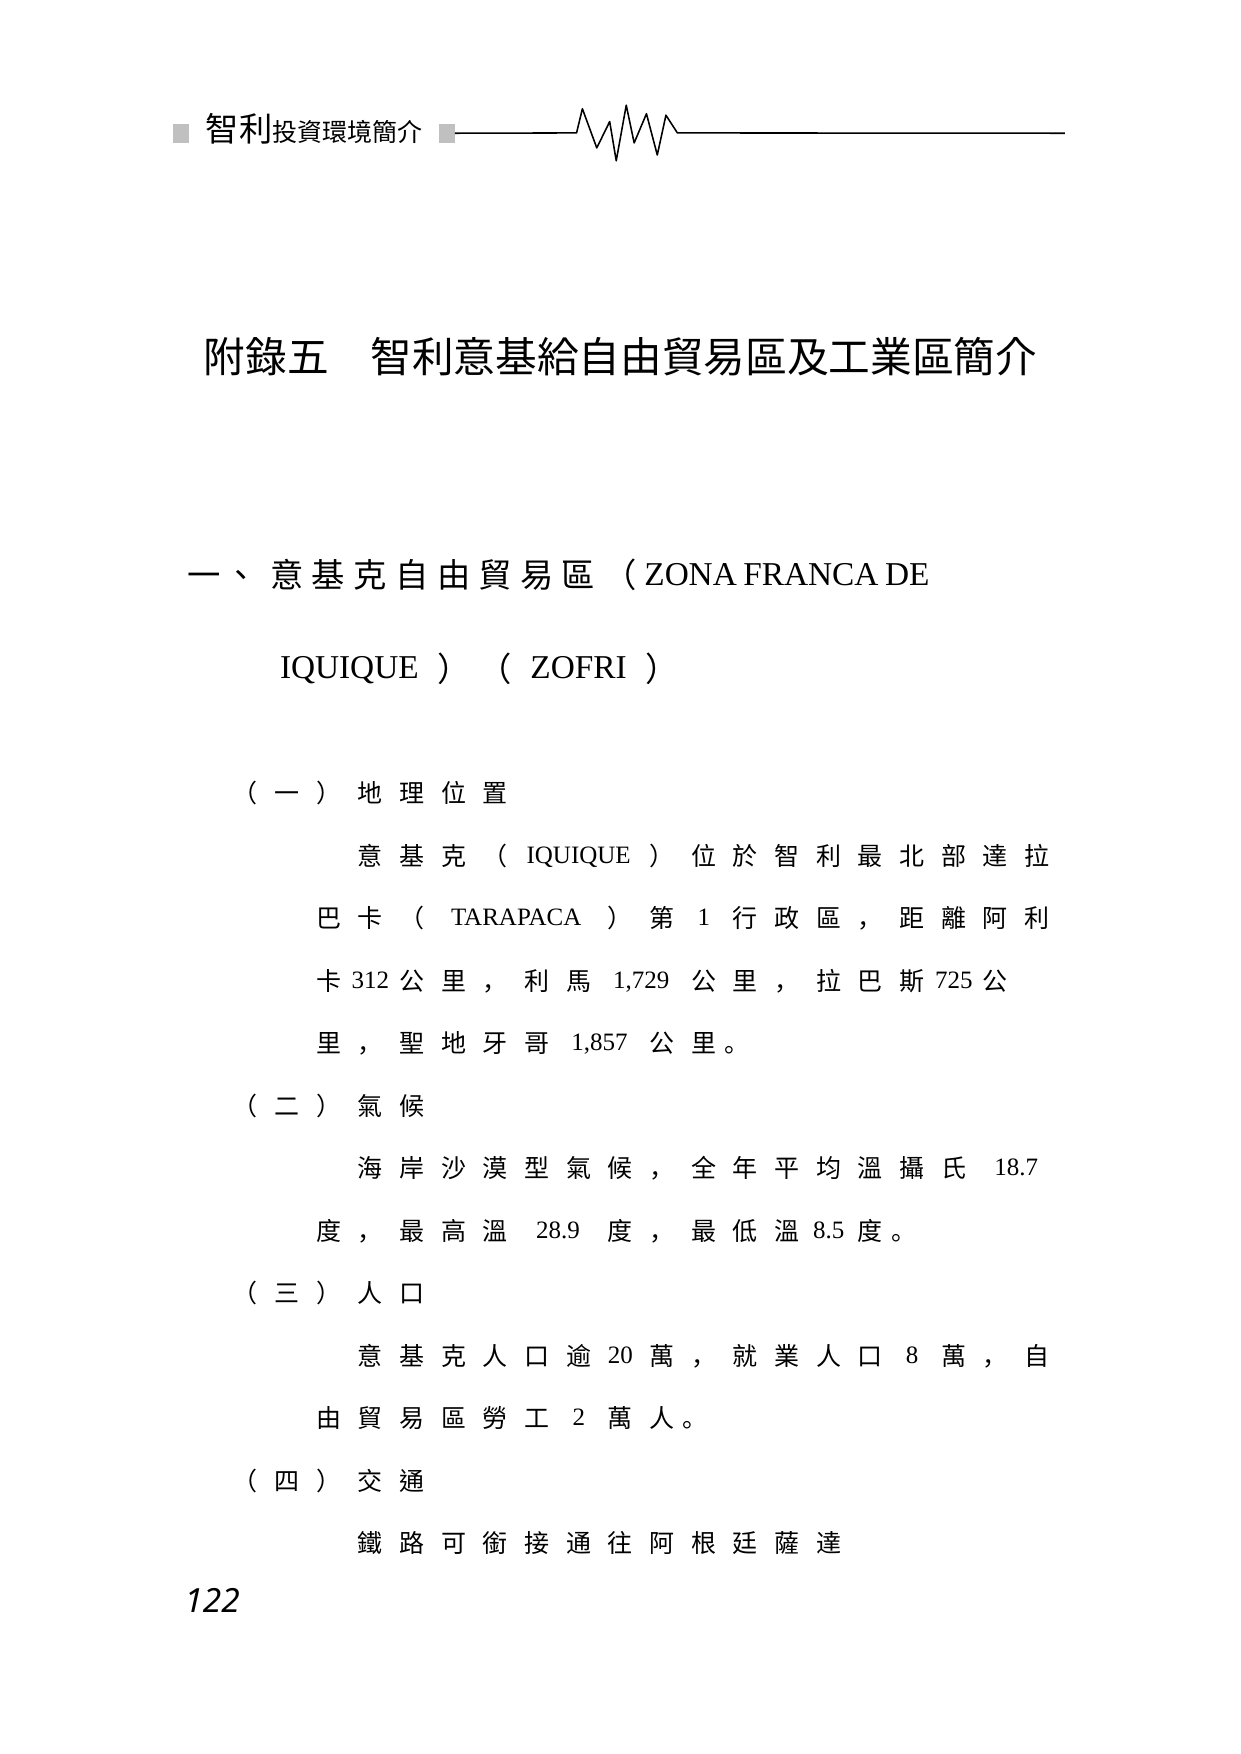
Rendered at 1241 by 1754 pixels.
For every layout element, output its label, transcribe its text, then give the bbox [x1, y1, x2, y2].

text 意基克（IQUIQUE）位於智利最北部達拉巴卡（TARAPACA）第1行政區，距離阿利卡312公里，利馬1,729公里，拉巴斯725公里，聖地牙哥1,857公里。 [281, 813, 1058, 1063]
text 一、意基克自由貿易區（ZONA FRANCA DE IQUIQUE）（ZOFRI） [183, 500, 1058, 688]
text 意基克人口逾20萬，就業人口8萬，自由貿易區勞工2萬人。 [281, 1313, 1058, 1438]
text （三）人口 [207, 1250, 1058, 1313]
text 海岸沙漠型氣候，全年平均溫攝氏18.7度，最高溫28.9度，最低溫8.5度。 [281, 1125, 1058, 1250]
text （二）氣候 [207, 1063, 1058, 1125]
text （四）交通 [207, 1438, 1058, 1500]
text （一）地理位置 [207, 750, 1058, 813]
text 鐵路可銜接通往阿根廷薩達 [281, 1500, 1058, 1563]
text 附錄五 智利意基給自由貿易區及工業區簡介 [183, 313, 1058, 375]
